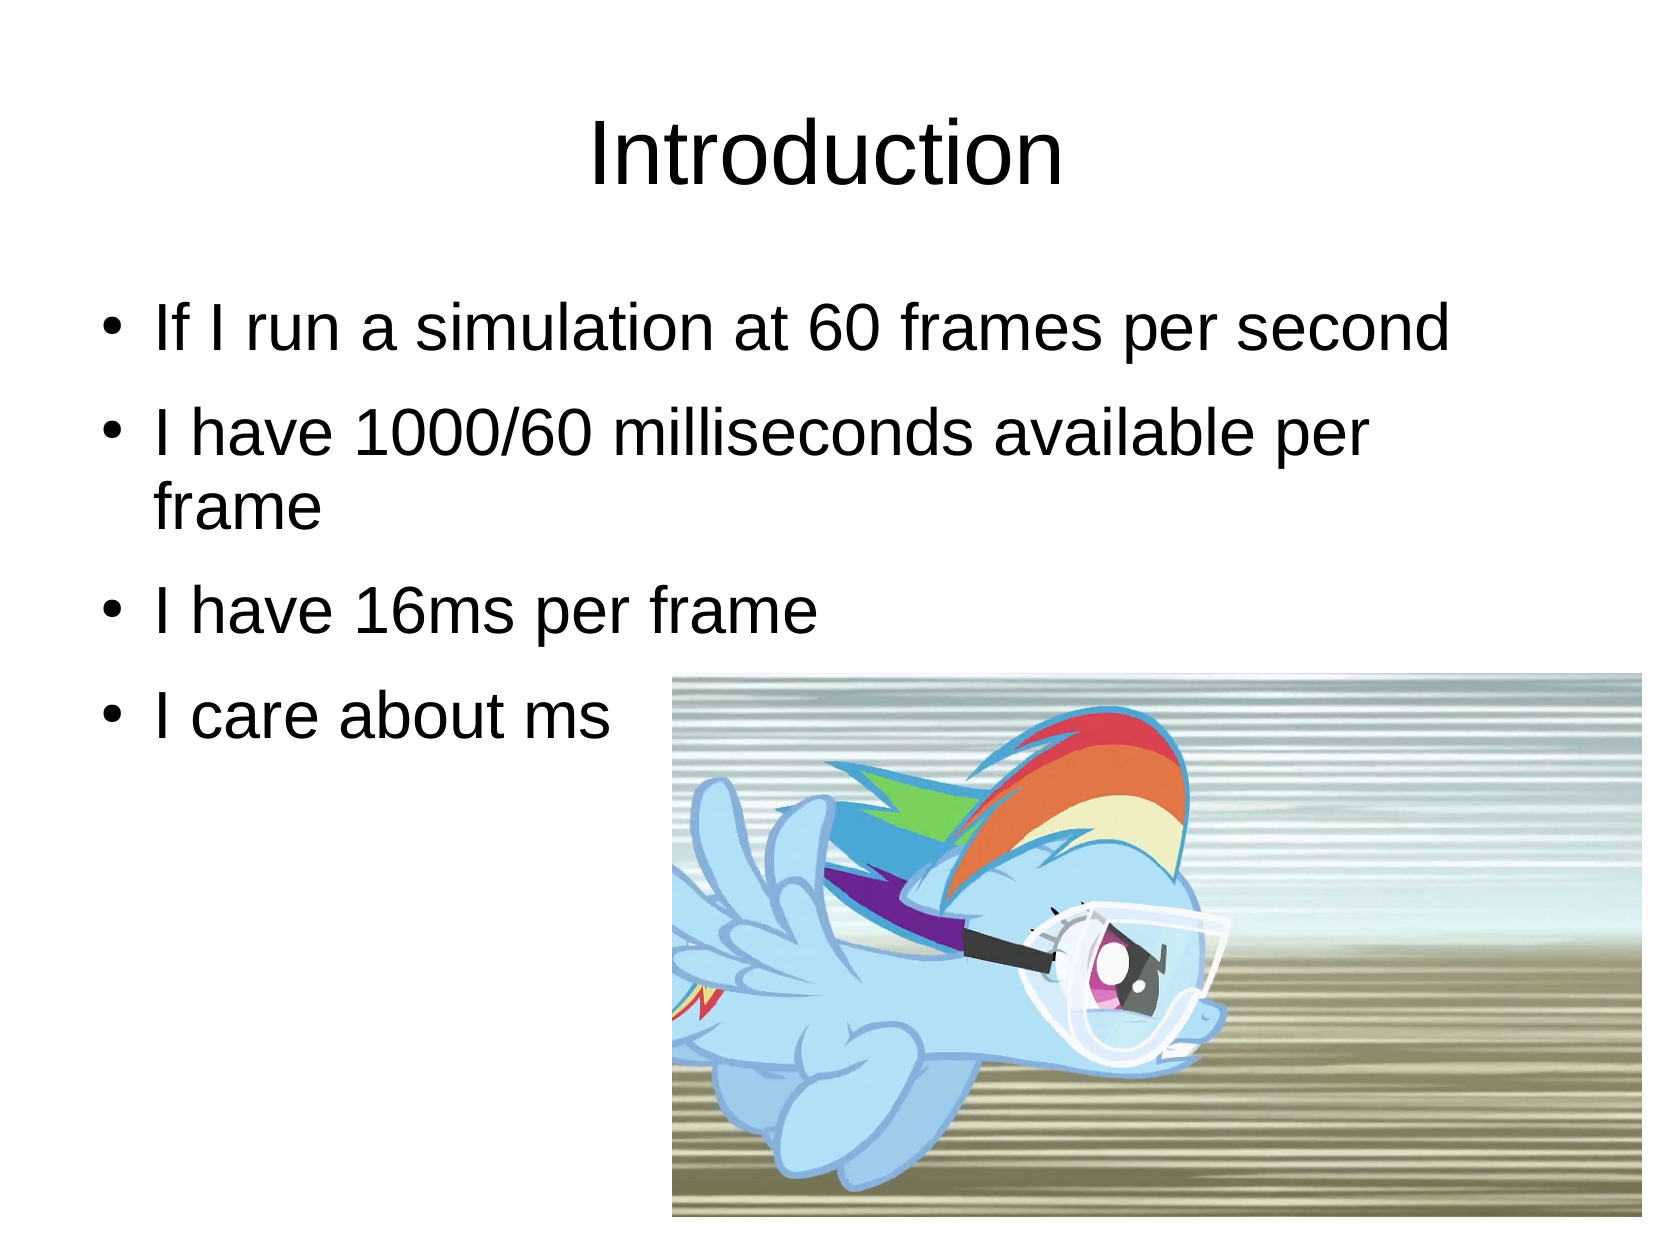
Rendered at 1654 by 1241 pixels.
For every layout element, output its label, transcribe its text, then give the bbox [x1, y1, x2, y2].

title Introduction [82, 49, 1571, 257]
list If I run a simulation at 60 frames per second I have 1000/60 milliseconds available per frame I have 16ms per frame I care about ms [82, 290, 1538, 1010]
picture [672, 673, 1642, 1217]
